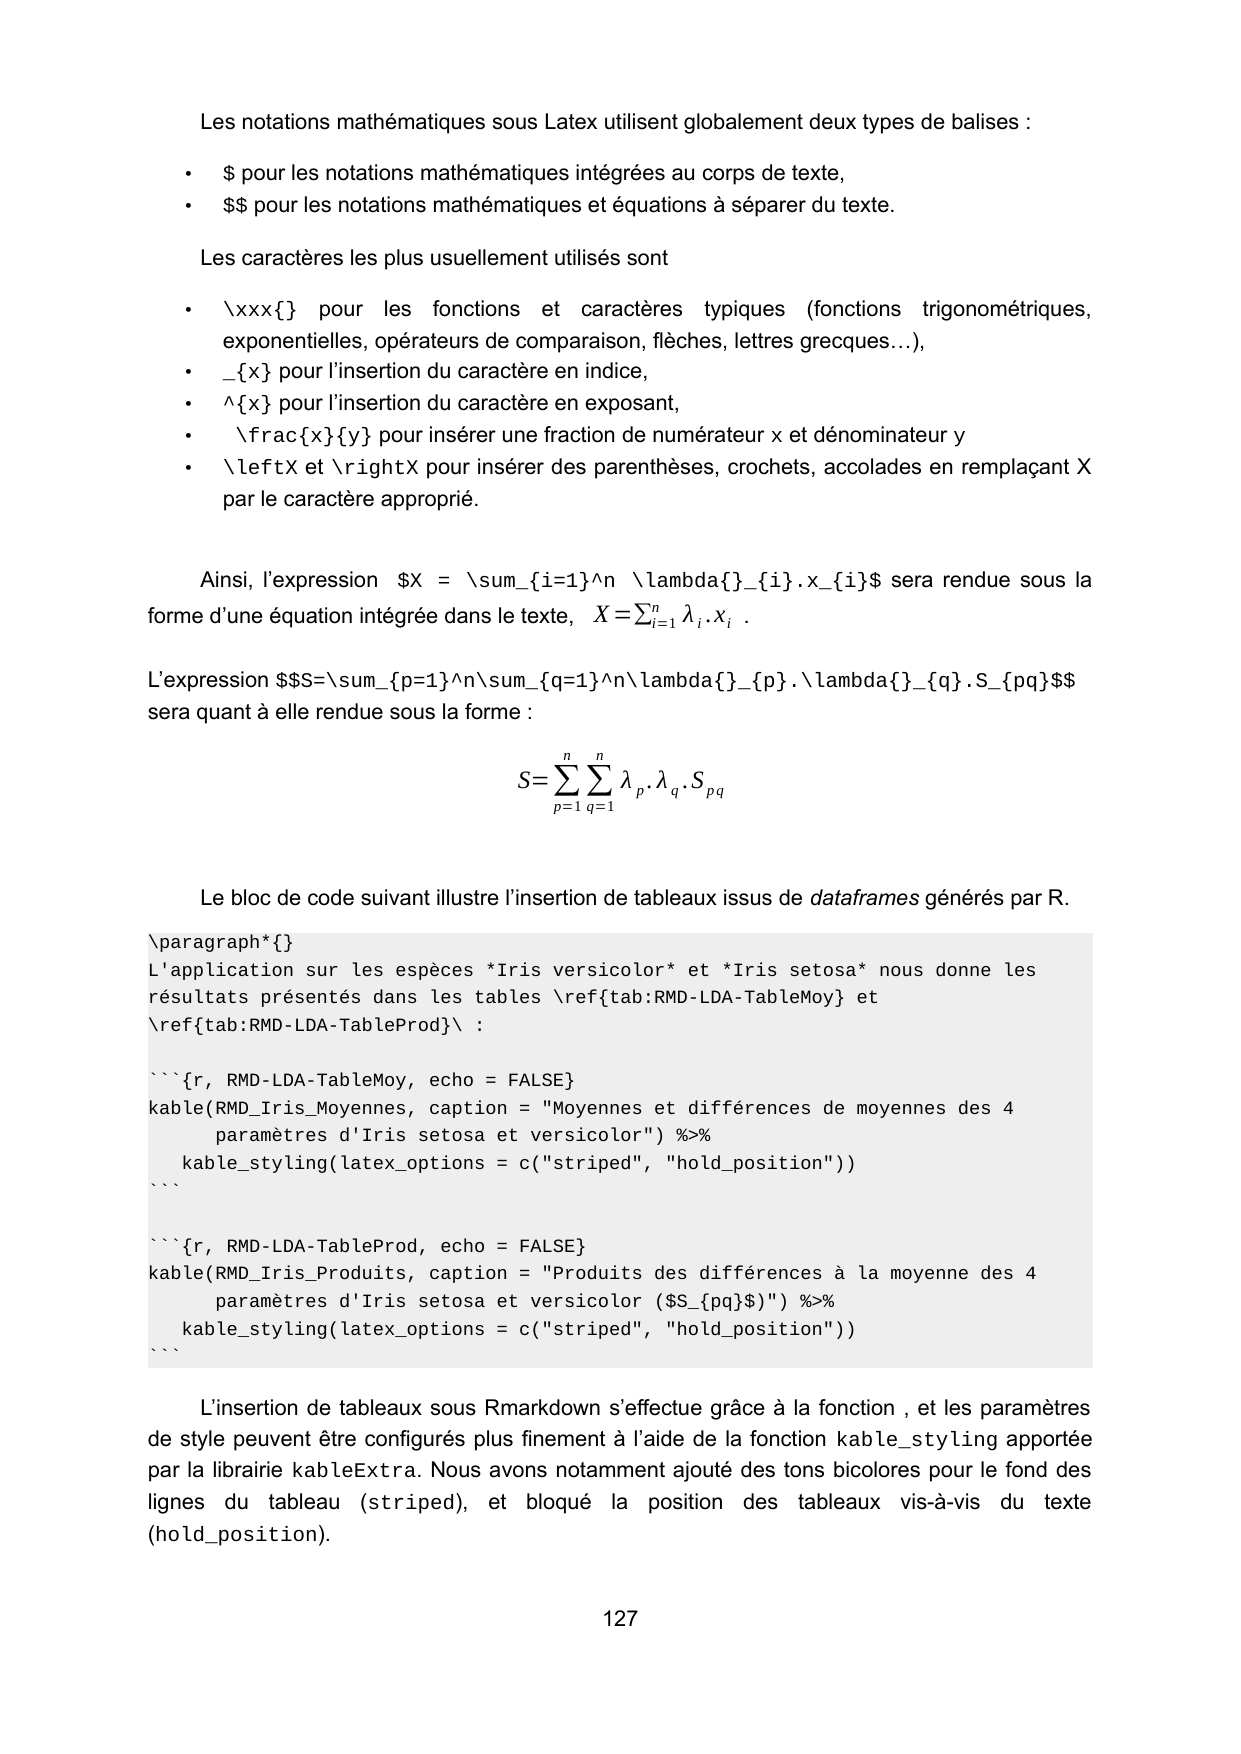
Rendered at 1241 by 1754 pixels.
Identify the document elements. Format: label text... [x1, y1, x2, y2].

text kable_styling(latex_options = c("striped", "hold_position")) [148, 1319, 1093, 1341]
text résultats présentés dans les tables \ref{tab:RMD-LDA-TableMoy} et [148, 988, 1093, 1009]
list _{x} pour l’insertion du caractère en indice, [185, 358, 1093, 385]
text ```{r, RMD-LDA-TableProd, echo = FALSE} [148, 1237, 1093, 1258]
text Les notations mathématiques sous Latex utilisent globalement deux types de balises : [148, 109, 1093, 134]
text ``` [148, 1347, 1093, 1368]
text Ainsi, l’expression $X = \sum_{i=1}^n \lambda{}_{i}.x_{i}$ sera rendue sous la forme d’une équation intégrée dans le texte, . L’expression $$S=\sum_{p=1}^n\sum_{q=1}^n\lambda{}_{p}.\lambda{}_{q}.S_{pq}$$ sera quant à elle rendue sous la forme : [148, 567, 1093, 724]
text \paragraph*{} [148, 933, 1093, 954]
text L'application sur les espèces *Iris versicolor* et *Iris setosa* nous donne les [148, 961, 1093, 982]
list \xxx{} pour les fonctions et caractères typiques (fonctions trigonométriques, exponentielles, opérateurs de comparaison, flèches, lettres grecques…), [185, 296, 1093, 353]
text \ref{tab:RMD-LDA-TableProd}\ : [148, 1016, 1093, 1037]
list \frac{x}{y} pour insérer une fraction de numérateur x et dénominateur y [185, 422, 1093, 449]
text ``` [148, 1181, 1093, 1203]
text kable_styling(latex_options = c("striped", "hold_position")) [148, 1154, 1093, 1175]
text Les caractères les plus usuellement utilisés sont [148, 245, 1093, 270]
text L’insertion de tableaux sous Rmarkdown s’effectue grâce à la fonction , et les paramètres de style peuvent être configurés plus finement à l’aide de la fonction kable_styling apportée par la librairie kableExtra. Nous avons notamment ajouté des tons bicolores pour le fond des lignes du tableau (striped), et bloqué la position des tableaux vis-à-vis du texte (hold_position). [148, 1395, 1093, 1548]
text Le bloc de code suivant illustre l’insertion de tableaux issus de dataframes générés par R. [148, 885, 1093, 910]
text paramètres d'Iris setosa et versicolor") %>% [148, 1126, 1093, 1147]
list $ pour les notations mathématiques intégrées au corps de texte, [185, 160, 1093, 187]
list \leftX et \rightX pour insérer des parenthèses, crochets, accolades en remplaçant X par le caractère approprié. [185, 454, 1093, 511]
list $$ pour les notations mathématiques et équations à séparer du texte. [185, 192, 1093, 219]
text kable(RMD_Iris_Moyennes, caption = "Moyennes et différences de moyennes des 4 [148, 1098, 1093, 1120]
text ```{r, RMD-LDA-TableMoy, echo = FALSE} [148, 1071, 1093, 1092]
text paramètres d'Iris setosa et versicolor ($S_{pq}$)") %>% [148, 1292, 1093, 1313]
list ^{x} pour l’insertion du caractère en exposant, [185, 390, 1093, 417]
text kable(RMD_Iris_Produits, caption = "Produits des différences à la moyenne des 4 [148, 1264, 1093, 1285]
